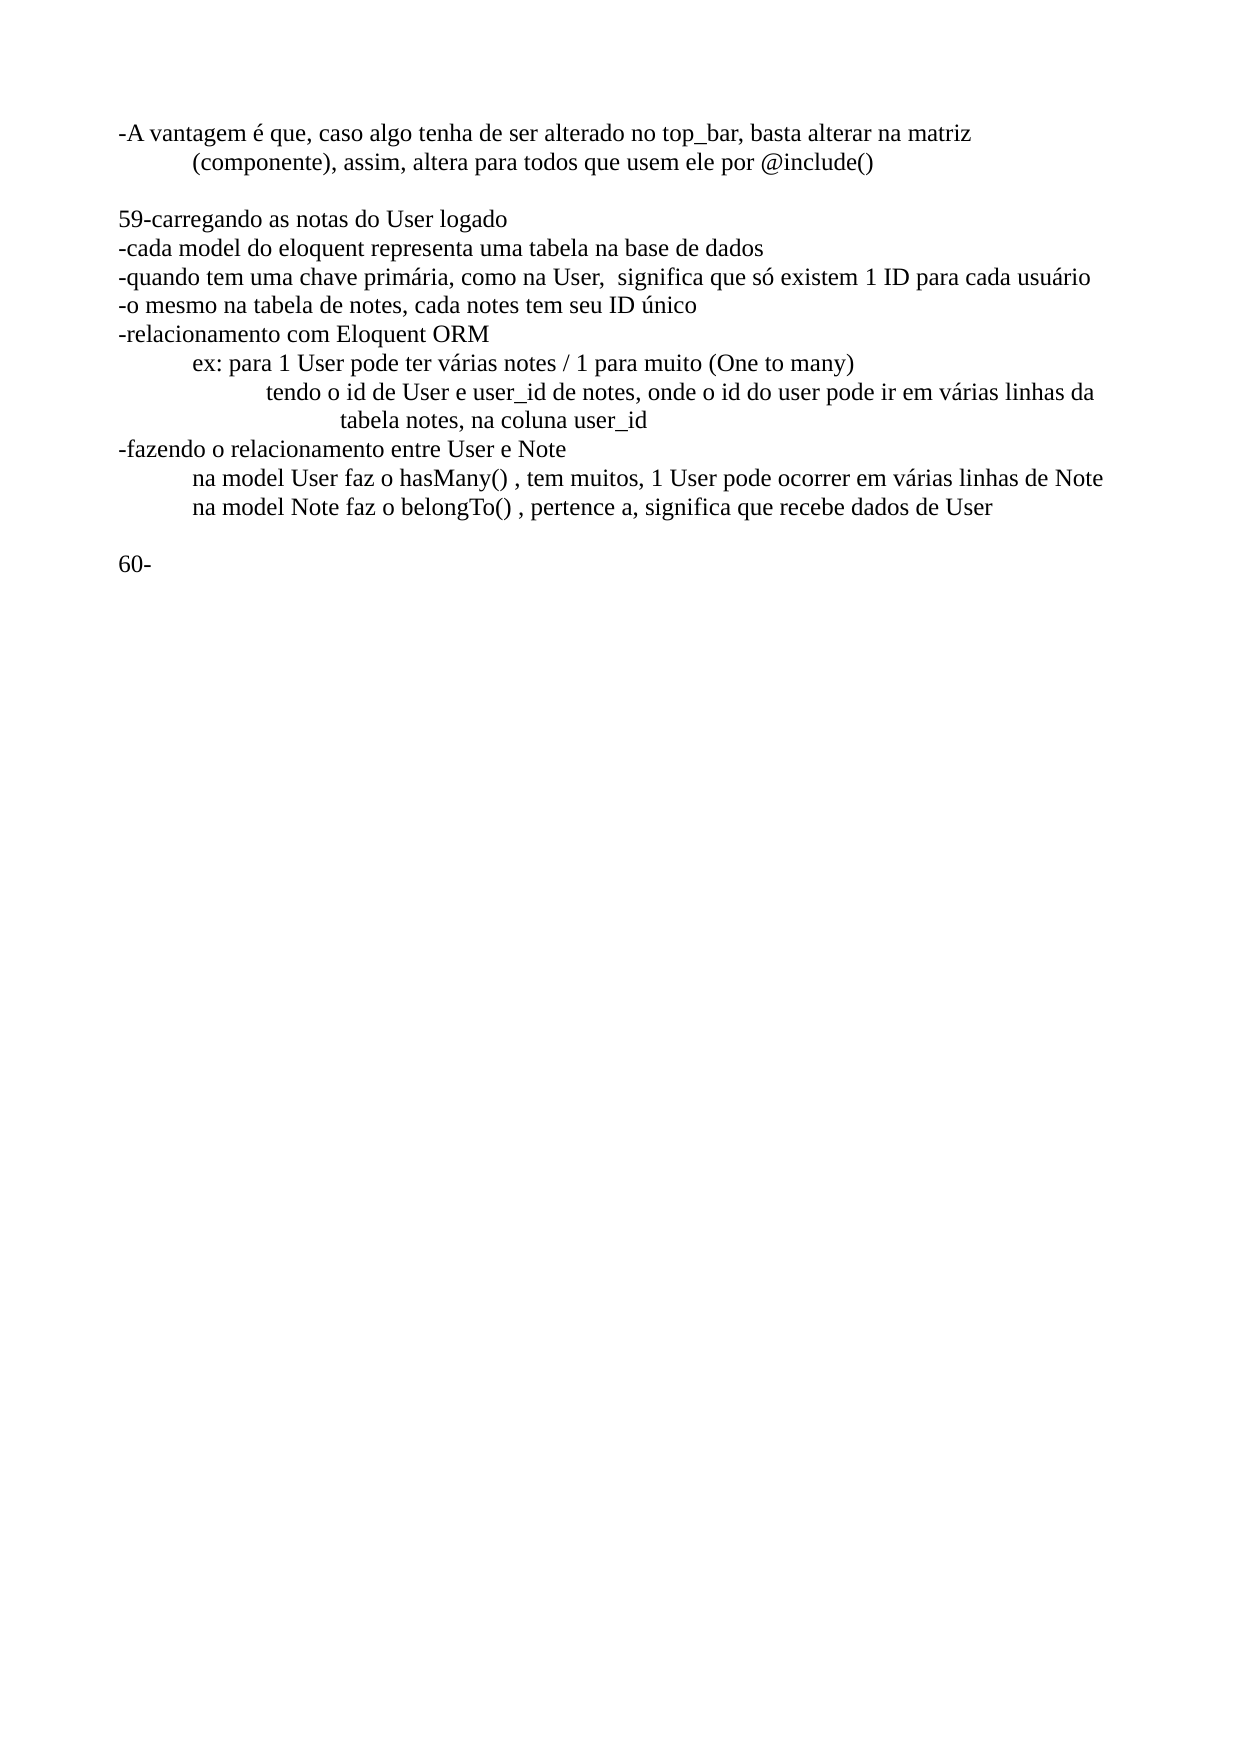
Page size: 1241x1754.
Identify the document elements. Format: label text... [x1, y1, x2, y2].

text -fazendo o relacionamento entre User e Note [118, 434, 1122, 463]
text tendo o id de User e user_id de notes, onde o id do user pode ir em várias linhas da tabela notes, na coluna user_id [118, 377, 1122, 434]
text -o mesmo na tabela de notes, cada notes tem seu ID único [118, 291, 1122, 319]
text 60- [118, 549, 1122, 578]
text 59-carregando as notas do User logado [118, 204, 1122, 233]
text na model User faz o hasMany() , tem muitos, 1 User pode ocorrer em várias linhas de Note [118, 463, 1122, 492]
text -A vantagem é que, caso algo tenha de ser alterado no top_bar, basta alterar na matriz (componente), assim, altera para todos que usem ele por @include() [118, 118, 1122, 176]
text ex: para 1 User pode ter várias notes / 1 para muito (One to many) [118, 348, 1122, 377]
text -quando tem uma chave primária, como na User, significa que só existem 1 ID para cada usuário [118, 262, 1122, 291]
text na model Note faz o belongTo() , pertence a, significa que recebe dados de User [118, 492, 1122, 521]
text -cada model do eloquent representa uma tabela na base de dados [118, 233, 1122, 262]
text -relacionamento com Eloquent ORM [118, 319, 1122, 348]
